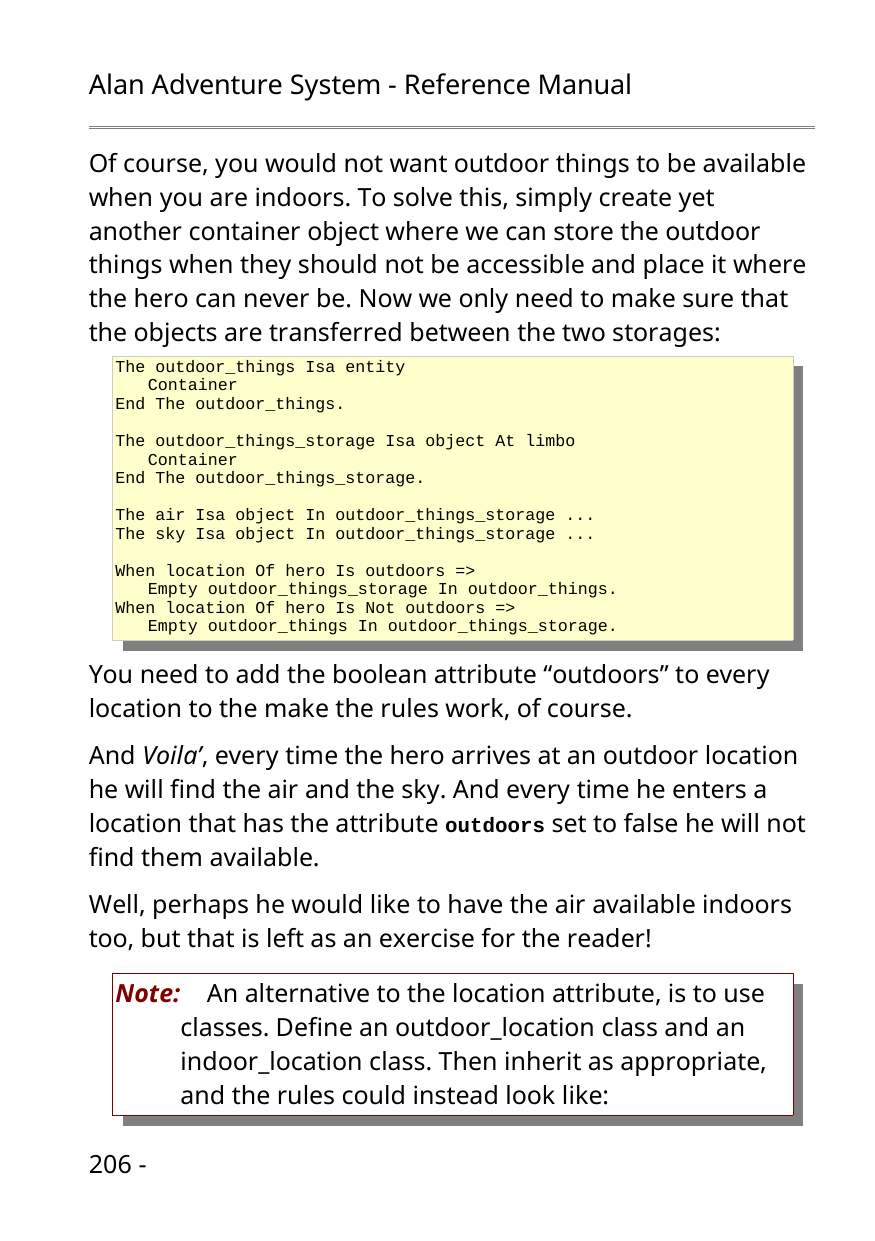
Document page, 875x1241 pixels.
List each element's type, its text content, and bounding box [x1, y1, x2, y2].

text You need to add the boolean attribute “outdoors” to every location to the make the rules work, of course. [88, 657, 815, 725]
list An alternative to the location attribute, is to use classes. Define an outdoor_location class and an indoor_location class. Then inherit as appropriate, and the rules could instead look like: [113, 974, 793, 1115]
text Well, perhaps he would like to have the air available indoors too, but that is left as an exercise for the reader! [88, 887, 815, 954]
text And Voila’, every time the hero arrives at an outdoor location he will find the air and the sky. And every time he enters a location that has the attribute out­doors set to false he will not find them available. [88, 738, 815, 874]
text Of course, you would not want outdoor things to be available when you are indoors. To solve this, simply create yet another contain­er object where we can store the outdoor things when they should not be accessible and place it where the hero can never be. Now we only need to make sure that the objects are transferred between the two storages: [88, 146, 815, 349]
text The outdoor_things Isa entity Container End The outdoor_things. The outdoor_things_storage Isa object At limbo Container End The outdoor_things_storage. The air Isa object In outdoor_things_storage ... The sky Isa object In outdoor_things_storage ... When location Of hero Is outdoors => Empty outdoor_things_storage In outdoor_things. When location Of hero Is Not outdoors => Empty outdoor_things In outdoor_things_storage. [113, 357, 793, 640]
